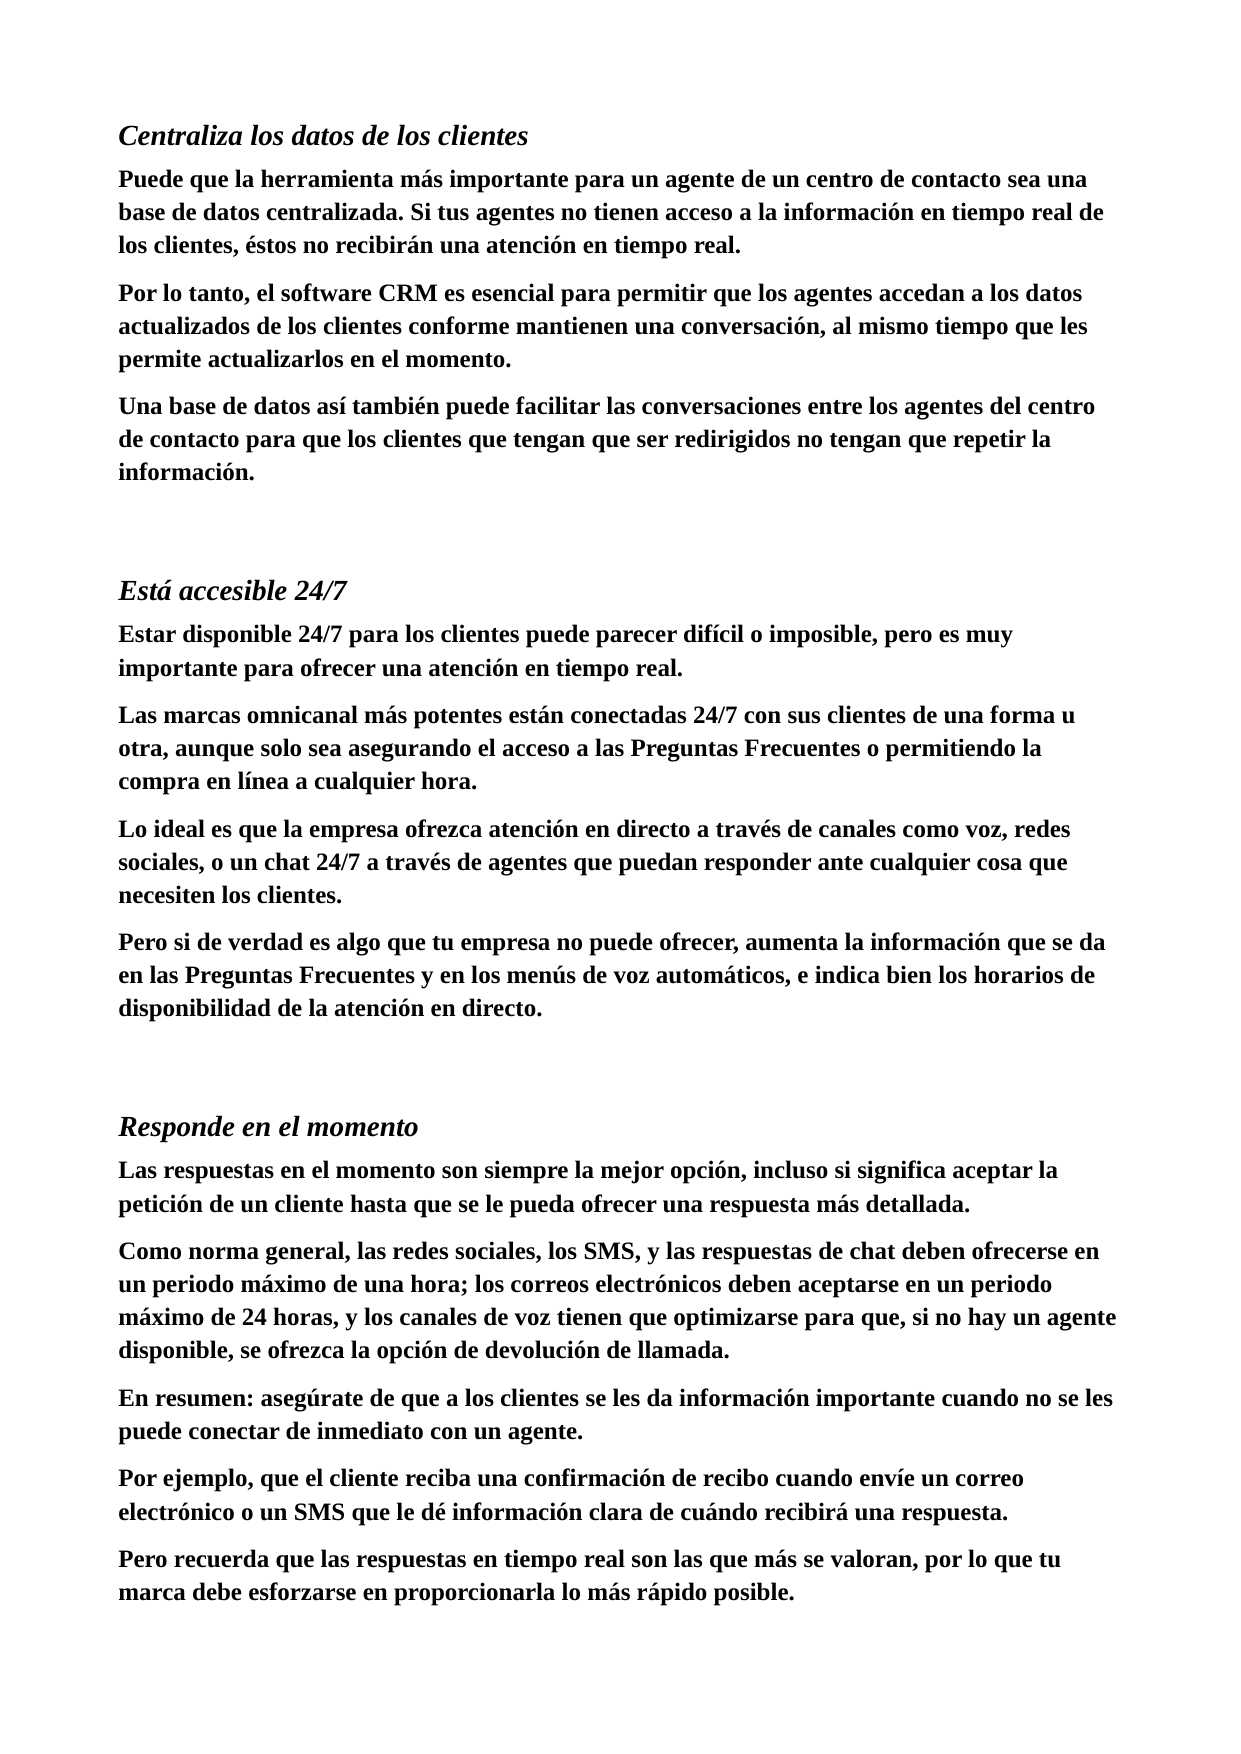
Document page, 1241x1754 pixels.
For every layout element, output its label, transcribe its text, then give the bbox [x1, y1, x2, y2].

text Estar disponible 24/7 para los clientes puede parecer difícil o imposible, pero es muy importante para ofrecer una atención en tiempo real. [118, 619, 1122, 681]
subtitle Está accesible 24/7 [118, 573, 1122, 607]
text Por ejemplo, que el cliente reciba una confirmación de recibo cuando envíe un correo electrónico o un SMS que le dé información clara de cuándo recibirá una respuesta. [118, 1463, 1122, 1525]
text Puede que la herramienta más importante para un agente de un centro de contacto sea una base de datos centralizada. Si tus agentes no tienen acceso a la información en tiempo real de los clientes, éstos no recibirán una atención en tiempo real. [118, 164, 1122, 259]
subtitle Responde en el momento [118, 1109, 1122, 1143]
text Las respuestas en el momento son siempre la mejor opción, incluso si significa aceptar la petición de un cliente hasta que se le pueda ofrecer una respuesta más detallada. [118, 1156, 1122, 1217]
text En resumen: asegúrate de que a los clientes se les da información importante cuando no se les puede conectar de inmediato con un agente. [118, 1383, 1122, 1445]
text Una base de datos así también puede facilitar las conversaciones entre los agentes del centro de contacto para que los clientes que tengan que ser redirigidos no tengan que repetir la información. [118, 391, 1122, 486]
text Pero si de verdad es algo que tu empresa no puede ofrecer, aumenta la información que se da en las Preguntas Frecuentes y en los menús de voz automáticos, e indica bien los horarios de disponibilidad de la atención en directo. [118, 927, 1122, 1022]
text Por lo tanto, el software CRM es esencial para permitir que los agentes accedan a los datos actualizados de los clientes conforme mantienen una conversación, al mismo tiempo que les permite actualizarlos en el momento. [118, 278, 1122, 373]
text Las marcas omnicanal más potentes están conectadas 24/7 con sus clientes de una forma u otra, aunque solo sea asegurando el acceso a las Preguntas Frecuentes o permitiendo la compra en línea a cualquier hora. [118, 700, 1122, 795]
text Pero recuerda que las respuestas en tiempo real son las que más se valoran, por lo que tu marca debe esforzarse en proporcionarla lo más rápido posible. [118, 1544, 1122, 1606]
text Lo ideal es que la empresa ofrezca atención en directo a través de canales como voz, redes sociales, o un chat 24/7 a través de agentes que puedan responder ante cualquier cosa que necesiten los clientes. [118, 814, 1122, 909]
text Como norma general, las redes sociales, los SMS, y las respuestas de chat deben ofrecerse en un periodo máximo de una hora; los correos electrónicos deben aceptarse en un periodo máximo de 24 horas, y los canales de voz tienen que optimizarse para que, si no hay un agente disponible, se ofrezca la opción de devolución de llamada. [118, 1236, 1122, 1364]
subtitle Centraliza los datos de los clientes [118, 118, 1122, 152]
